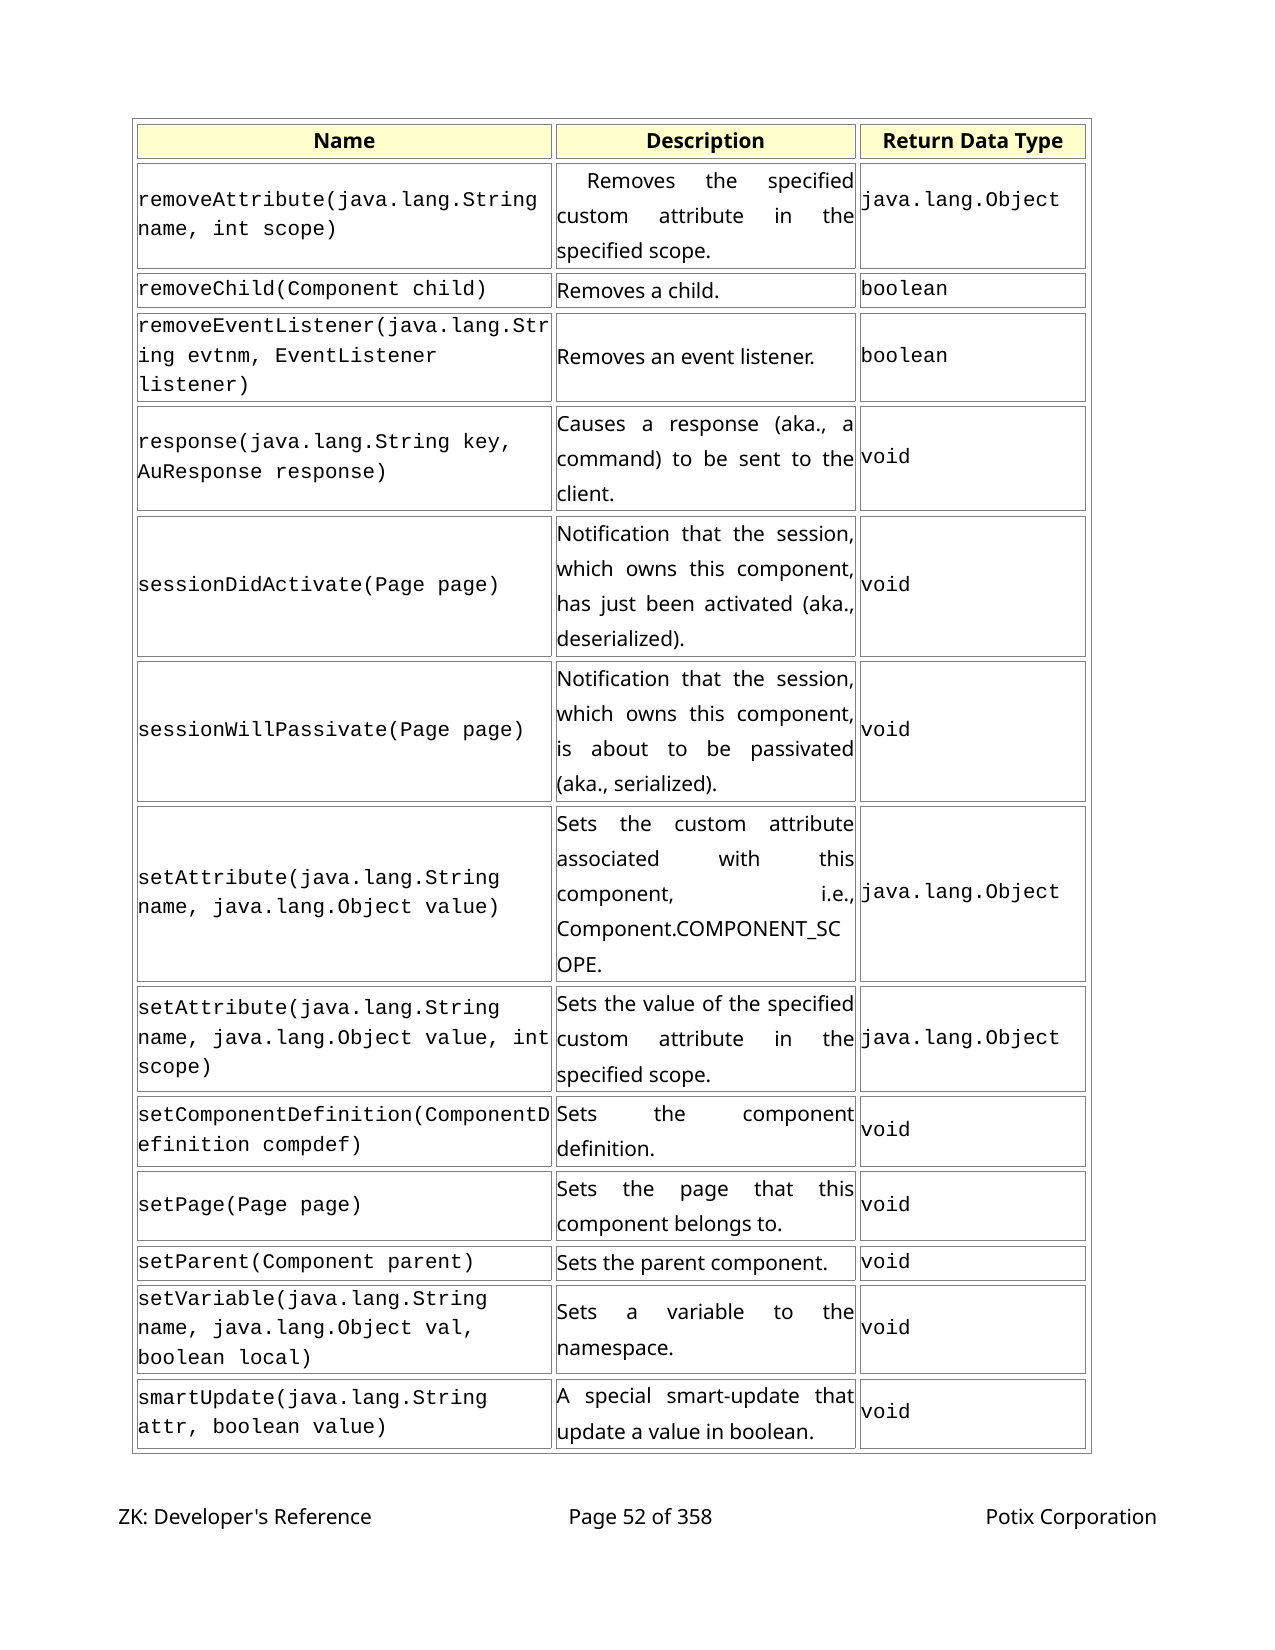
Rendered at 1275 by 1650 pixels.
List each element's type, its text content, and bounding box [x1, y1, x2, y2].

table_cell void [858, 656, 1088, 801]
table_cell Removes the specified custom attribute in the specified scope. [554, 158, 857, 267]
table_cell Sets a variable to the namespace. [554, 1280, 857, 1373]
table_cell void [858, 401, 1088, 510]
table_cell Removes a child. [554, 268, 857, 307]
table_cell Notification that the session, which owns this component, has just been activated (aka., deserialized). [554, 510, 857, 656]
table_cell sessionDidActivate(Page page) [134, 510, 553, 656]
table_cell void [858, 1166, 1088, 1240]
table_cell Causes a response (aka., a command) to be sent to the client. [554, 401, 857, 510]
table_cell void [858, 1091, 1088, 1166]
table_cell removeAttribute(java.lang.String name, int scope) [134, 158, 553, 267]
table_cell setComponentDefinition(ComponentDefinition compdef) [134, 1091, 553, 1166]
table_cell Sets the component definition. [554, 1091, 857, 1166]
table_cell java.lang.Object [858, 158, 1088, 267]
table_cell smartUpdate(java.lang.String attr, boolean value) [134, 1373, 553, 1448]
table_cell A special smart-update that update a value in boolean. [554, 1373, 857, 1448]
table_cell void [858, 1240, 1088, 1280]
table_cell java.lang.Object [858, 801, 1088, 981]
table_cell Sets the value of the specified custom attribute in the specified scope. [554, 981, 857, 1091]
table_cell setAttribute(java.lang.String name, java.lang.Object value, int scope) [134, 981, 553, 1091]
table_cell Sets the parent component. [554, 1240, 857, 1280]
table_cell java.lang.Object [858, 981, 1088, 1091]
table_cell response(java.lang.String key, AuResponse response) [134, 401, 553, 510]
table_cell sessionWillPassivate(Page page) [134, 656, 553, 801]
table_cell setPage(Page page) [134, 1166, 553, 1240]
table_cell Sets the page that this component belongs to. [554, 1166, 857, 1240]
table_cell void [858, 1373, 1088, 1448]
table_header Description [554, 119, 857, 158]
table_header Return Data Type [858, 119, 1088, 158]
table_cell void [858, 1280, 1088, 1373]
table_header Name [134, 119, 553, 158]
table_cell Sets the custom attribute associated with this component, i.e., Component.COMPONENT_SCOPE. [554, 801, 857, 981]
table_cell void [858, 510, 1088, 656]
table_cell boolean [858, 268, 1088, 307]
table_cell boolean [858, 307, 1088, 401]
table_cell Removes an event listener. [554, 307, 857, 401]
table_cell removeEventListener(java.lang.String evtnm, EventListener listener) [134, 307, 553, 401]
table_cell setAttribute(java.lang.String name, java.lang.Object value) [134, 801, 553, 981]
table_cell removeChild(Component child) [134, 268, 553, 307]
table_cell setParent(Component parent) [134, 1240, 553, 1280]
table_cell Notification that the session, which owns this component, is about to be passivated (aka., serialized). [554, 656, 857, 801]
table_cell setVariable(java.lang.String name, java.lang.Object val, boolean local) [134, 1280, 553, 1373]
